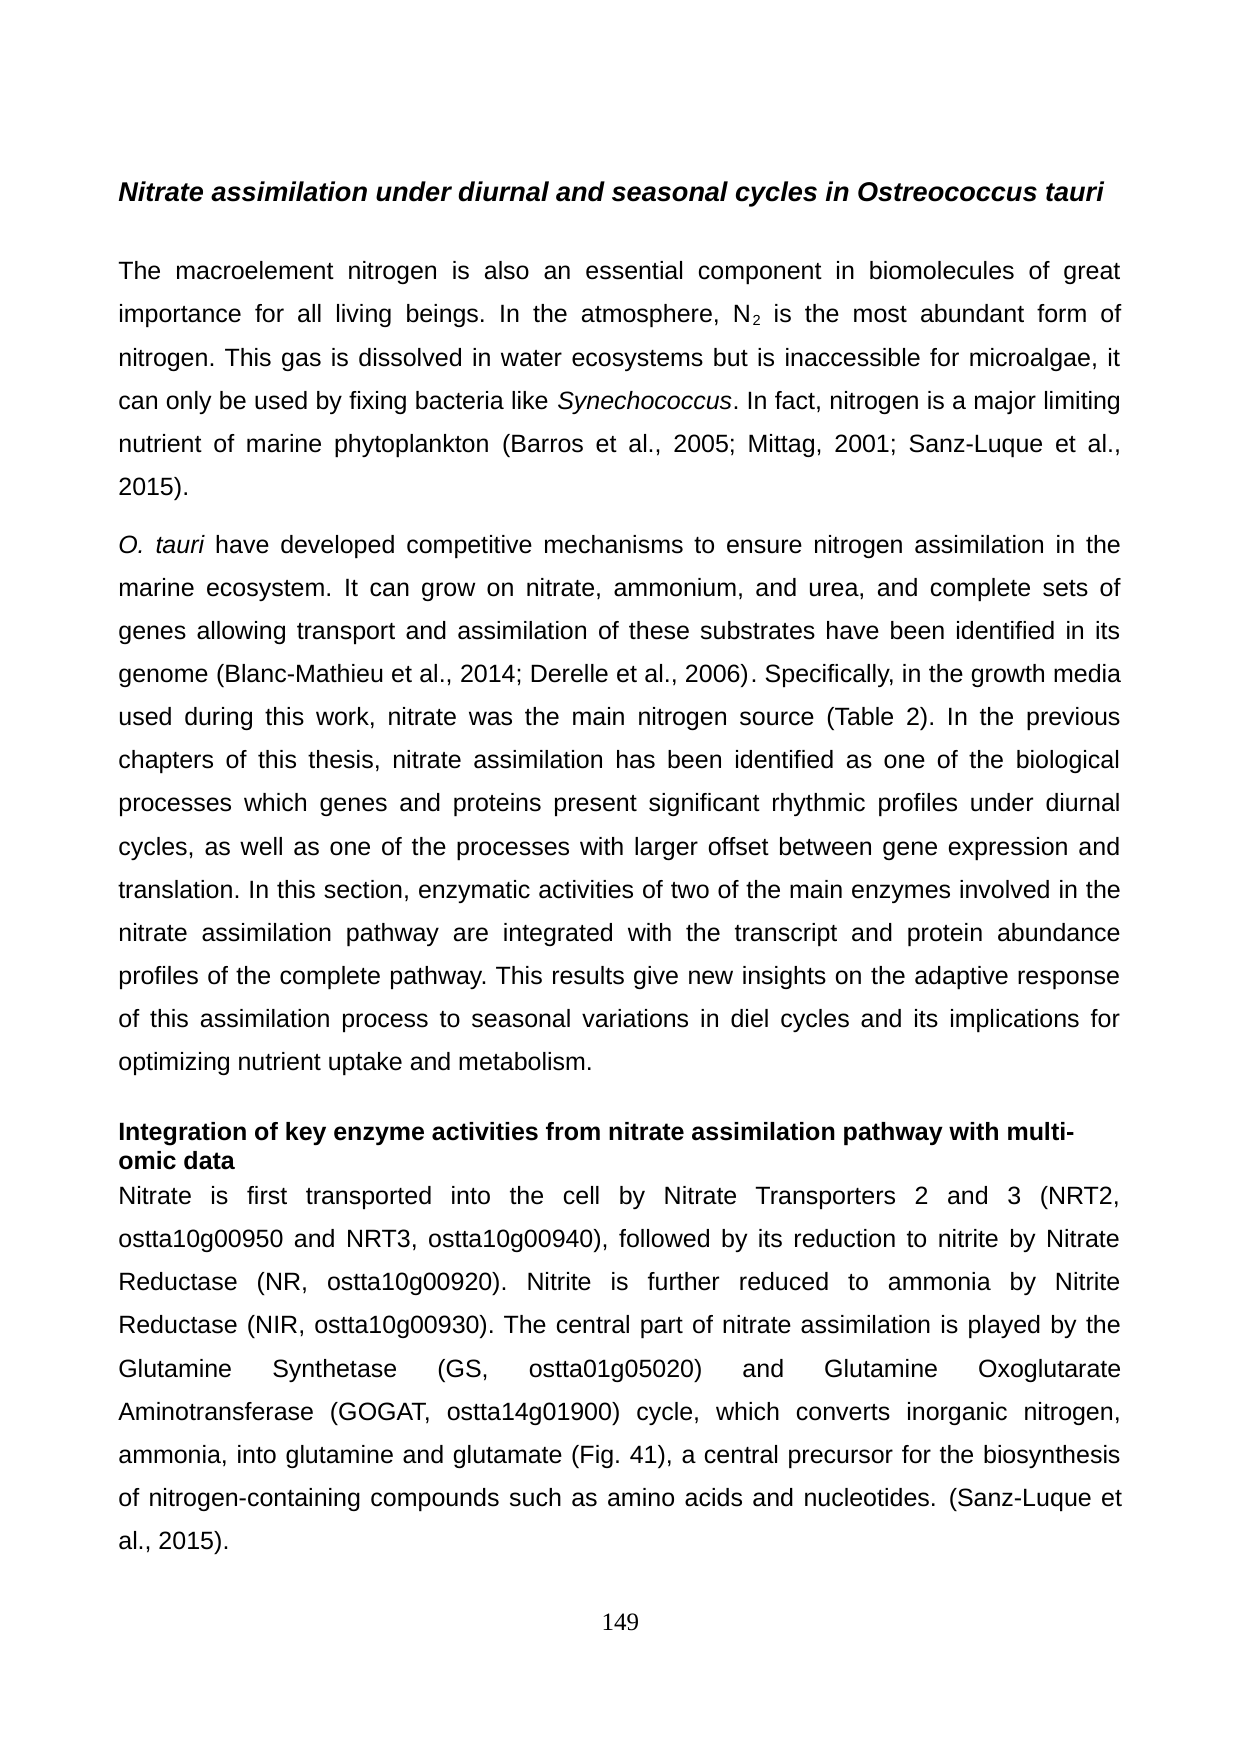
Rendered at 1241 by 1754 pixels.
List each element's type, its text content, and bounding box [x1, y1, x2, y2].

text The macroelement nitrogen is also an essential component in biomolecules of great importance for all living beings. In the atmosphere, N2 is the most abundant form of nitrogen. This gas is dissolved in water ecosystems but is inaccessible for microalgae, it can only be used by fixing bacteria like Synechococcus. In fact, nitrogen is a major limiting nutrient of marine phytoplankton (Barros et al., 2005; Mittag, 2001; Sanz-Luque et al., 2015)⁠. [118, 256, 1122, 501]
subtitle Nitrate assimilation under diurnal and seasonal cycles in Ostreococcus tauri [118, 176, 1122, 208]
text Nitrate is first transported into the cell by Nitrate Transporters 2 and 3 (NRT2, ostta10g00950 and NRT3, ostta10g00940), followed by its reduction to nitrite by Nitrate Reductase (NR, ostta10g00920). Nitrite is further reduced to ammonia by Nitrite Reductase (NIR, ostta10g00930). The central part of nitrate assimilation is played by the Glutamine Synthetase (GS, ostta01g05020) and Glutamine Oxoglutarate Aminotransferase (GOGAT, ostta14g01900) cycle, which converts inorganic nitrogen, ammonia, into glutamine and glutamate (Fig. 41), a central precursor for the biosynthesis of nitrogen-containing compounds such as amino acids and nucleotides. (Sanz-Luque et al., 2015)⁠. [118, 1181, 1122, 1555]
text O. tauri have developed competitive mechanisms to ensure nitrogen assimilation in the marine ecosystem. It can grow on nitrate, ammonium, and urea, and complete sets of genes allowing transport and assimilation of these substrates have been identified in its genome (Blanc-Mathieu et al., 2014; Derelle et al., 2006)⁠. Specifically, in the growth media used during this work, nitrate was the main nitrogen source (Table 2). In the previous chapters of this thesis, nitrate assimilation has been identified as one of the biological processes which genes and proteins present significant rhythmic profiles under diurnal cycles, as well as one of the processes with larger offset between gene expression and translation. In this section, enzymatic activities of two of the main enzymes involved in the nitrate assimilation pathway are integrated with the transcript and protein abundance profiles of the complete pathway. This results give new insights on the adaptive response of this assimilation process to seasonal variations in diel cycles and its implications for optimizing nutrient uptake and metabolism. [118, 529, 1122, 1076]
subtitle Integration of key enzyme activities from nitrate assimilation pathway with multi-omic data [118, 1117, 1122, 1175]
